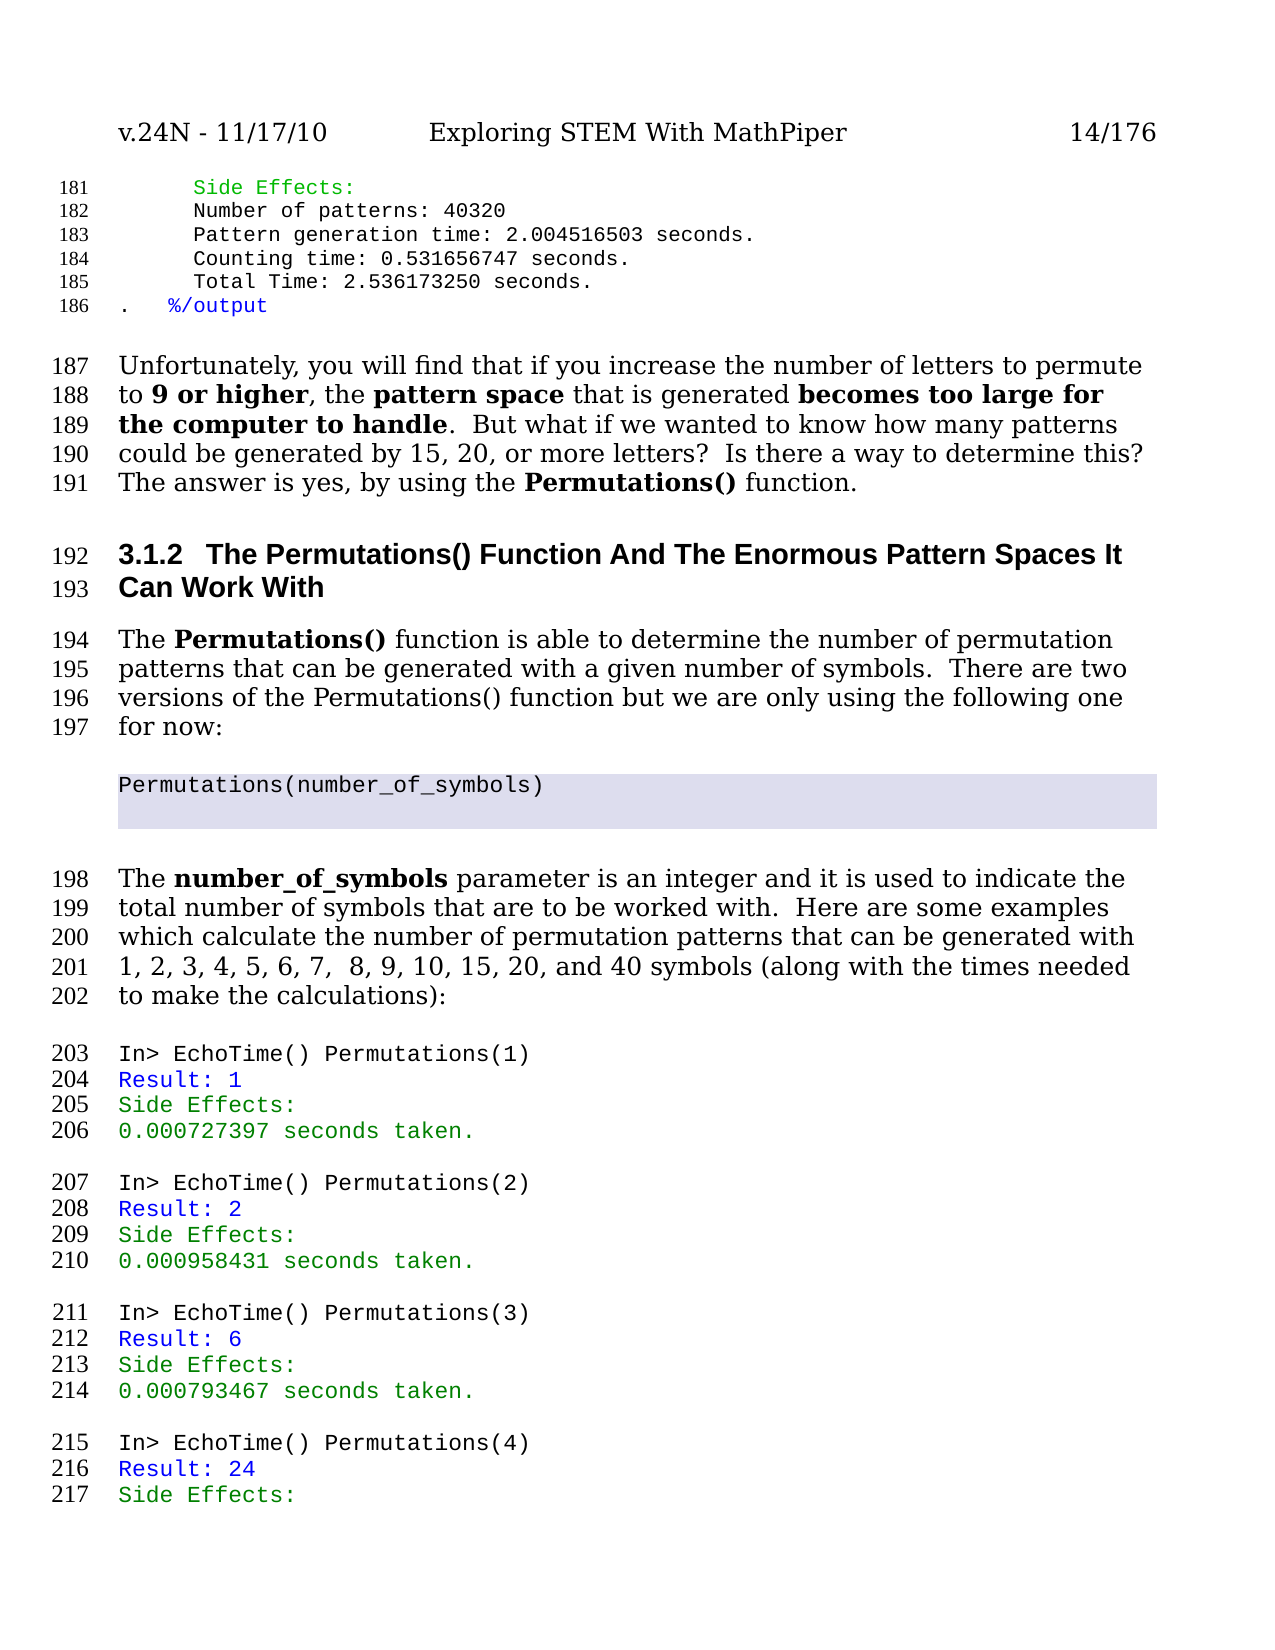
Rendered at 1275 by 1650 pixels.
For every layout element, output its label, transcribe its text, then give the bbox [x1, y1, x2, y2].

table_header Permutations(number_of_symbols) [118, 774, 1157, 829]
text . %/output [118, 295, 1157, 319]
text Side Effects: [118, 1223, 1157, 1249]
text Counting time: 0.531656747 seconds. [118, 248, 1157, 271]
text Number of patterns: 40320 [118, 200, 1157, 224]
text Result: 24 [118, 1457, 1157, 1483]
text Side Effects: [118, 1353, 1157, 1379]
text Pattern generation time: 2.004516503 seconds. [118, 224, 1157, 248]
text In> EchoTime() Permutations(3) [118, 1301, 1157, 1327]
text In> EchoTime() Permutations(2) [118, 1172, 1157, 1198]
text 0.000793467 seconds taken. [118, 1379, 1157, 1405]
text Total Time: 2.536173250 seconds. [118, 271, 1157, 295]
text In> EchoTime() Permutations(1) [118, 1042, 1157, 1068]
text Side Effects: [118, 1483, 1157, 1509]
text Result: 1 [118, 1068, 1157, 1094]
text 0.000958431 seconds taken. [118, 1249, 1157, 1275]
text The Permutations() function is able to determine the number of permutation patterns that can be generated with a given number of symbols. There are two versions of the Permutations() function but we are only using the following one for now: [118, 625, 1157, 742]
text Result: 6 [118, 1327, 1157, 1353]
text In> EchoTime() Permutations(4) [118, 1431, 1157, 1457]
text The number_of_symbols parameter is an integer and it is used to indicate the total number of symbols that are to be worked with. Here are some examples which calculate the number of permutation patterns that can be generated with 1, 2, 3, 4, 5, 6, 7, 8, 9, 10, 15, 20, and 40 symbols (along with the times needed to make the calculations): [118, 864, 1157, 1010]
text Side Effects: [118, 1094, 1157, 1120]
text Unfortunately, you will find that if you increase the number of letters to permute to 9 or higher, the pattern space that is generated becomes too large for the computer to handle. But what if we wanted to know how many patterns could be generated by 15, 20, or more letters? Is there a way to determine this? The answer is yes, by using the Permutations() function. [118, 351, 1157, 498]
text 0.000727397 seconds taken. [118, 1120, 1157, 1146]
text Result: 2 [118, 1198, 1157, 1223]
subtitle The Permutations() Function And The Enormous Pattern Spaces It Can Work With [118, 537, 1157, 604]
text Side Effects: [118, 177, 1157, 200]
